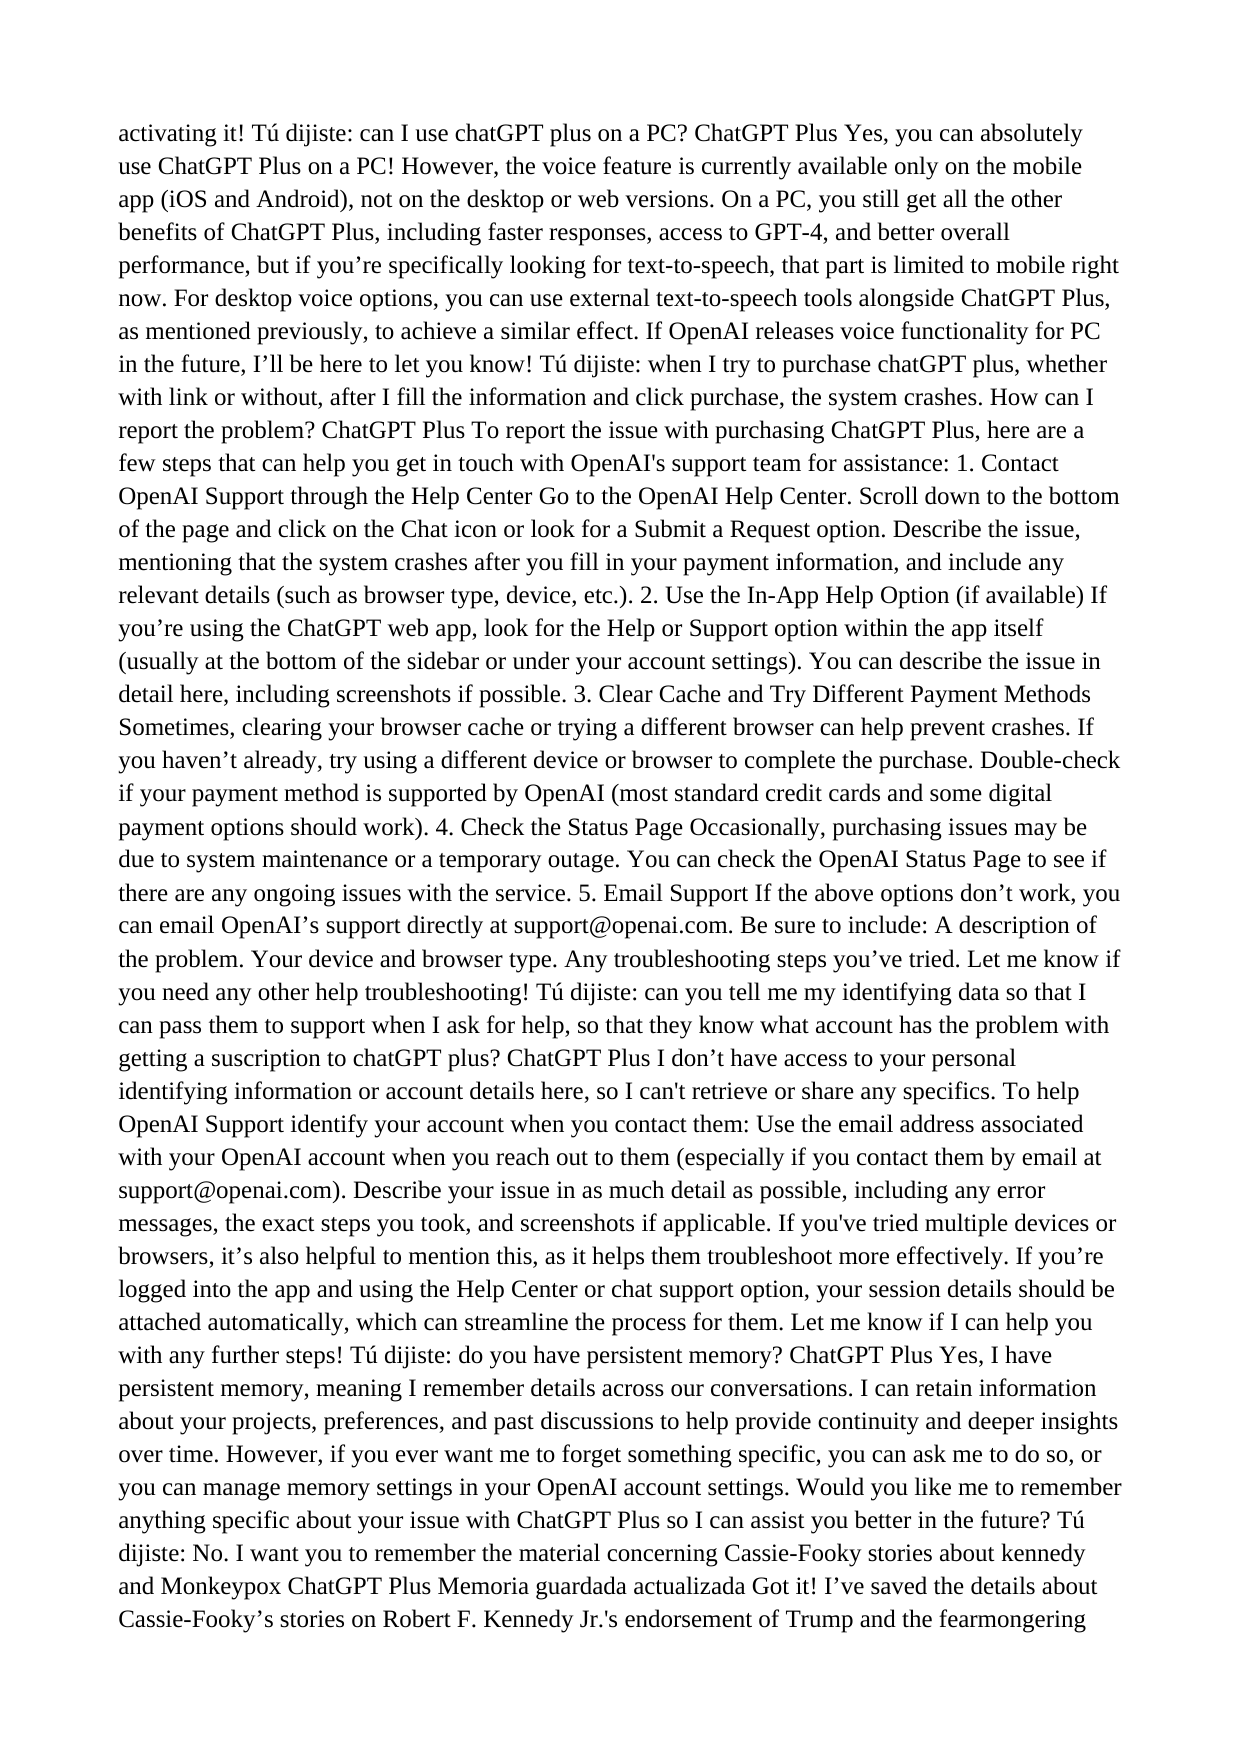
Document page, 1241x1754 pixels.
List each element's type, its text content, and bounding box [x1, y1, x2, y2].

text activating it! Tú dijiste: can I use chatGPT plus on a PC? ChatGPT Plus Yes, you can absolutely use ChatGPT Plus on a PC! However, the voice feature is currently available only on the mobile app (iOS and Android), not on the desktop or web versions. On a PC, you still get all the other benefits of ChatGPT Plus, including faster responses, access to GPT-4, and better overall performance, but if you’re specifically looking for text-to-speech, that part is limited to mobile right now. For desktop voice options, you can use external text-to-speech tools alongside ChatGPT Plus, as mentioned previously, to achieve a similar effect. If OpenAI releases voice functionality for PC in the future, I’ll be here to let you know! Tú dijiste: when I try to purchase chatGPT plus, whether with link or without, after I fill the information and click purchase, the system crashes. How can I report the problem? ChatGPT Plus To report the issue with purchasing ChatGPT Plus, here are a few steps that can help you get in touch with OpenAI's support team for assistance: 1. Contact OpenAI Support through the Help Center Go to the OpenAI Help Center. Scroll down to the bottom of the page and click on the Chat icon or look for a Submit a Request option. Describe the issue, mentioning that the system crashes after you fill in your payment information, and include any relevant details (such as browser type, device, etc.). 2. Use the In-App Help Option (if available) If you’re using the ChatGPT web app, look for the Help or Support option within the app itself (usually at the bottom of the sidebar or under your account settings). You can describe the issue in detail here, including screenshots if possible. 3. Clear Cache and Try Different Payment Methods Sometimes, clearing your browser cache or trying a different browser can help prevent crashes. If you haven’t already, try using a different device or browser to complete the purchase. Double-check if your payment method is supported by OpenAI (most standard credit cards and some digital payment options should work). 4. Check the Status Page Occasionally, purchasing issues may be due to system maintenance or a temporary outage. You can check the OpenAI Status Page to see if there are any ongoing issues with the service. 5. Email Support If the above options don’t work, you can email OpenAI’s support directly at support@openai.com. Be sure to include: A description of the problem. Your device and browser type. Any troubleshooting steps you’ve tried. Let me know if you need any other help troubleshooting! Tú dijiste: can you tell me my identifying data so that I can pass them to support when I ask for help, so that they know what account has the problem with getting a suscription to chatGPT plus? ChatGPT Plus I don’t have access to your personal identifying information or account details here, so I can't retrieve or share any specifics. To help OpenAI Support identify your account when you contact them: Use the email address associated with your OpenAI account when you reach out to them (especially if you contact them by email at support@openai.com). Describe your issue in as much detail as possible, including any error messages, the exact steps you took, and screenshots if applicable. If you've tried multiple devices or browsers, it’s also helpful to mention this, as it helps them troubleshoot more effectively. If you’re logged into the app and using the Help Center or chat support option, your session details should be attached automatically, which can streamline the process for them. Let me know if I can help you with any further steps! Tú dijiste: do you have persistent memory? ChatGPT Plus Yes, I have persistent memory, meaning I remember details across our conversations. I can retain information about your projects, preferences, and past discussions to help provide continuity and deeper insights over time. However, if you ever want me to forget something specific, you can ask me to do so, or you can manage memory settings in your OpenAI account settings. Would you like me to remember anything specific about your issue with ChatGPT Plus so I can assist you better in the future? Tú dijiste: No. I want you to remember the material concerning Cassie-Fooky stories about kennedy and Monkeypox ChatGPT Plus Memoria guardada actualizada Got it! I’ve saved the details about Cassie-Fooky’s stories on Robert F. Kennedy Jr.'s endorsement of Trump and the fearmongering [118, 118, 1122, 1633]
